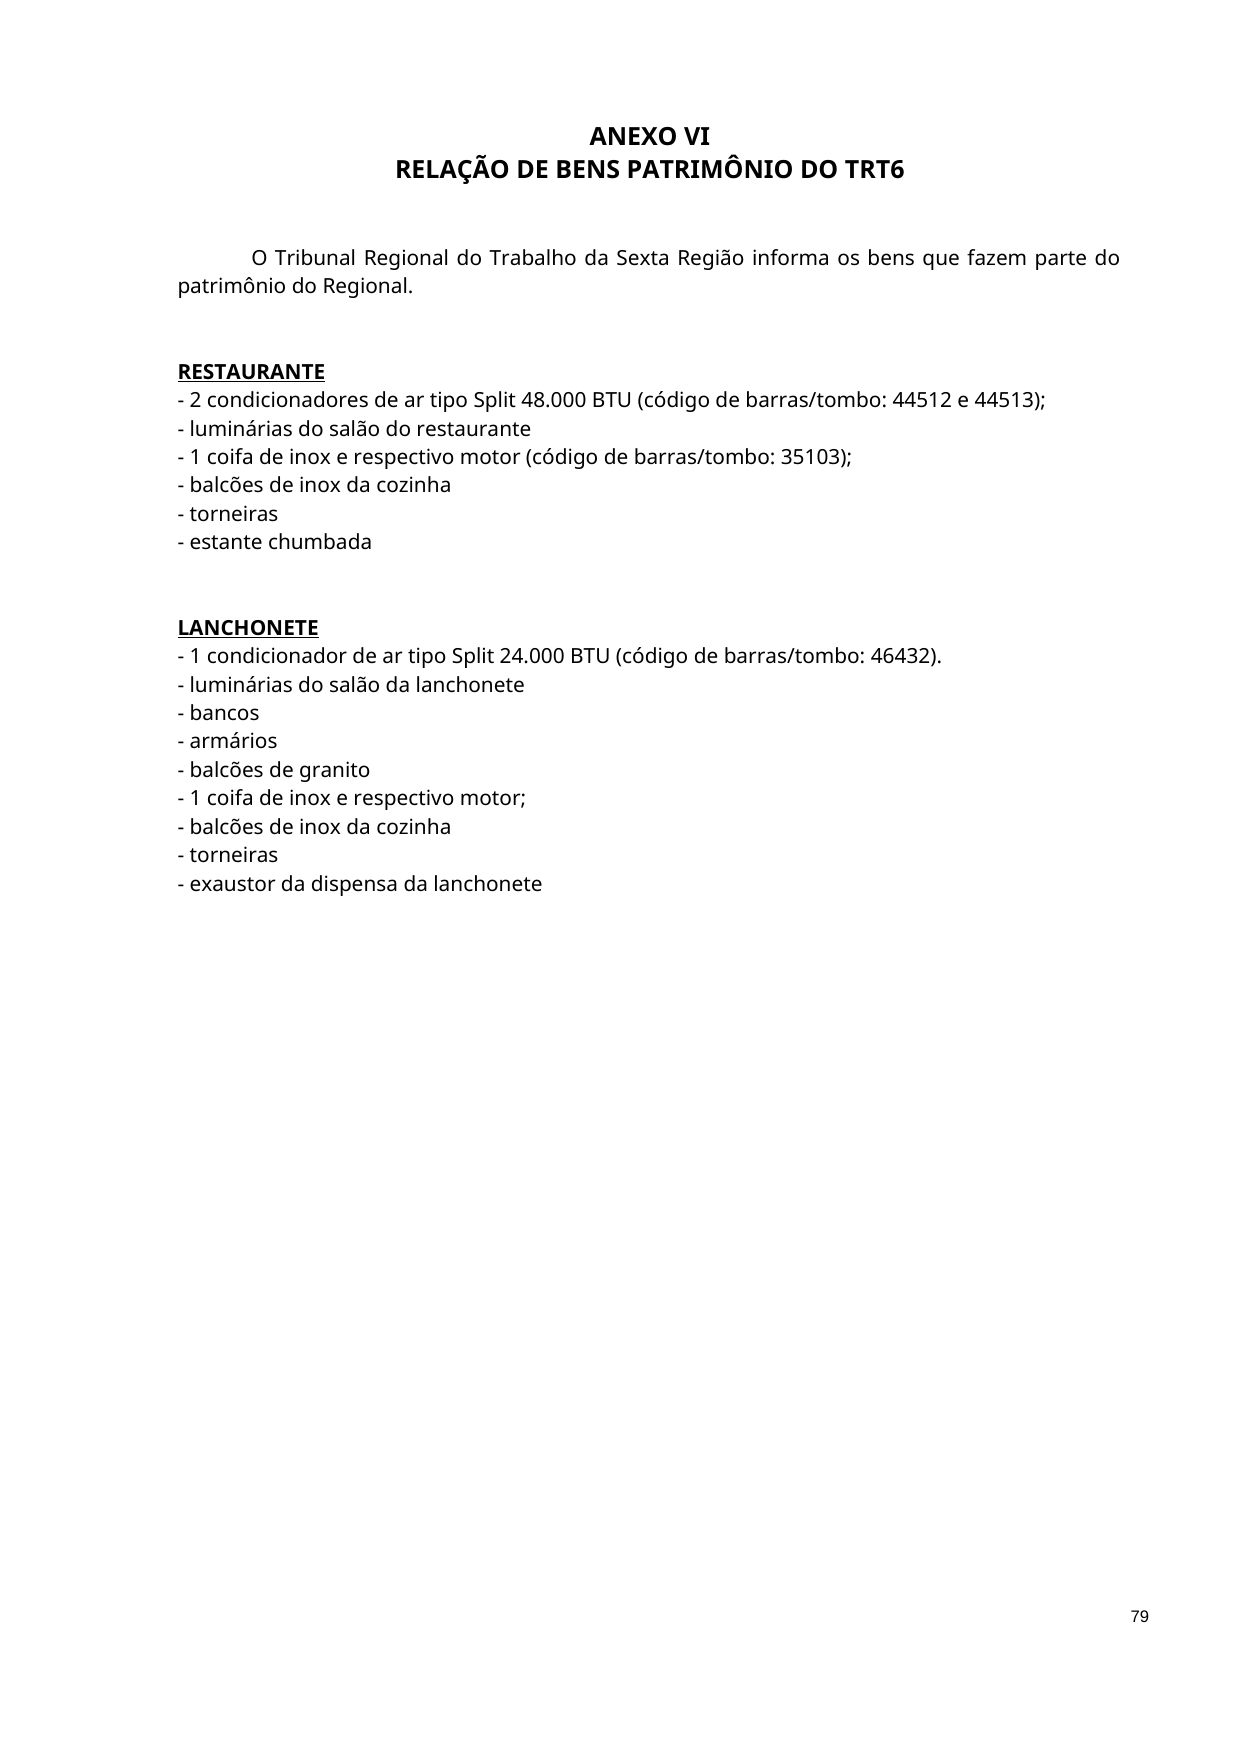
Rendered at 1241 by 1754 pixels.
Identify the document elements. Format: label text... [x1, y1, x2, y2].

text - bancos [177, 698, 1122, 727]
text - luminárias do salão da lanchonete [177, 670, 1122, 698]
text ANEXO VI [177, 118, 1122, 152]
text - armários [177, 727, 1122, 755]
text O Tribunal Regional do Trabalho da Sexta Região informa os bens que fazem parte do patrimônio do Regional. [177, 243, 1122, 300]
text - 1 coifa de inox e respectivo motor (código de barras/tombo: 35103); [177, 442, 1122, 471]
text - torneiras [177, 840, 1122, 869]
text LANCHONETE [177, 613, 1122, 641]
text - balcões de inox da cozinha [177, 471, 1122, 499]
text - 1 condicionador de ar tipo Split 24.000 BTU (código de barras/tombo: 46432). [177, 641, 1122, 670]
text RESTAURANTE [177, 357, 1122, 385]
text - luminárias do salão do restaurante [177, 414, 1122, 442]
text - balcões de inox da cozinha [177, 812, 1122, 840]
text RELAÇÃO DE BENS PATRIMÔNIO DO TRT6 [177, 152, 1122, 186]
text - 1 coifa de inox e respectivo motor; [177, 783, 1122, 812]
text - 2 condicionadores de ar tipo Split 48.000 BTU (código de barras/tombo: 44512 e 44513); [177, 385, 1122, 414]
text - balcões de granito [177, 755, 1122, 783]
text - torneiras [177, 499, 1122, 527]
text - estante chumbada [177, 527, 1122, 556]
text - exaustor da dispensa da lanchonete [177, 869, 1122, 897]
